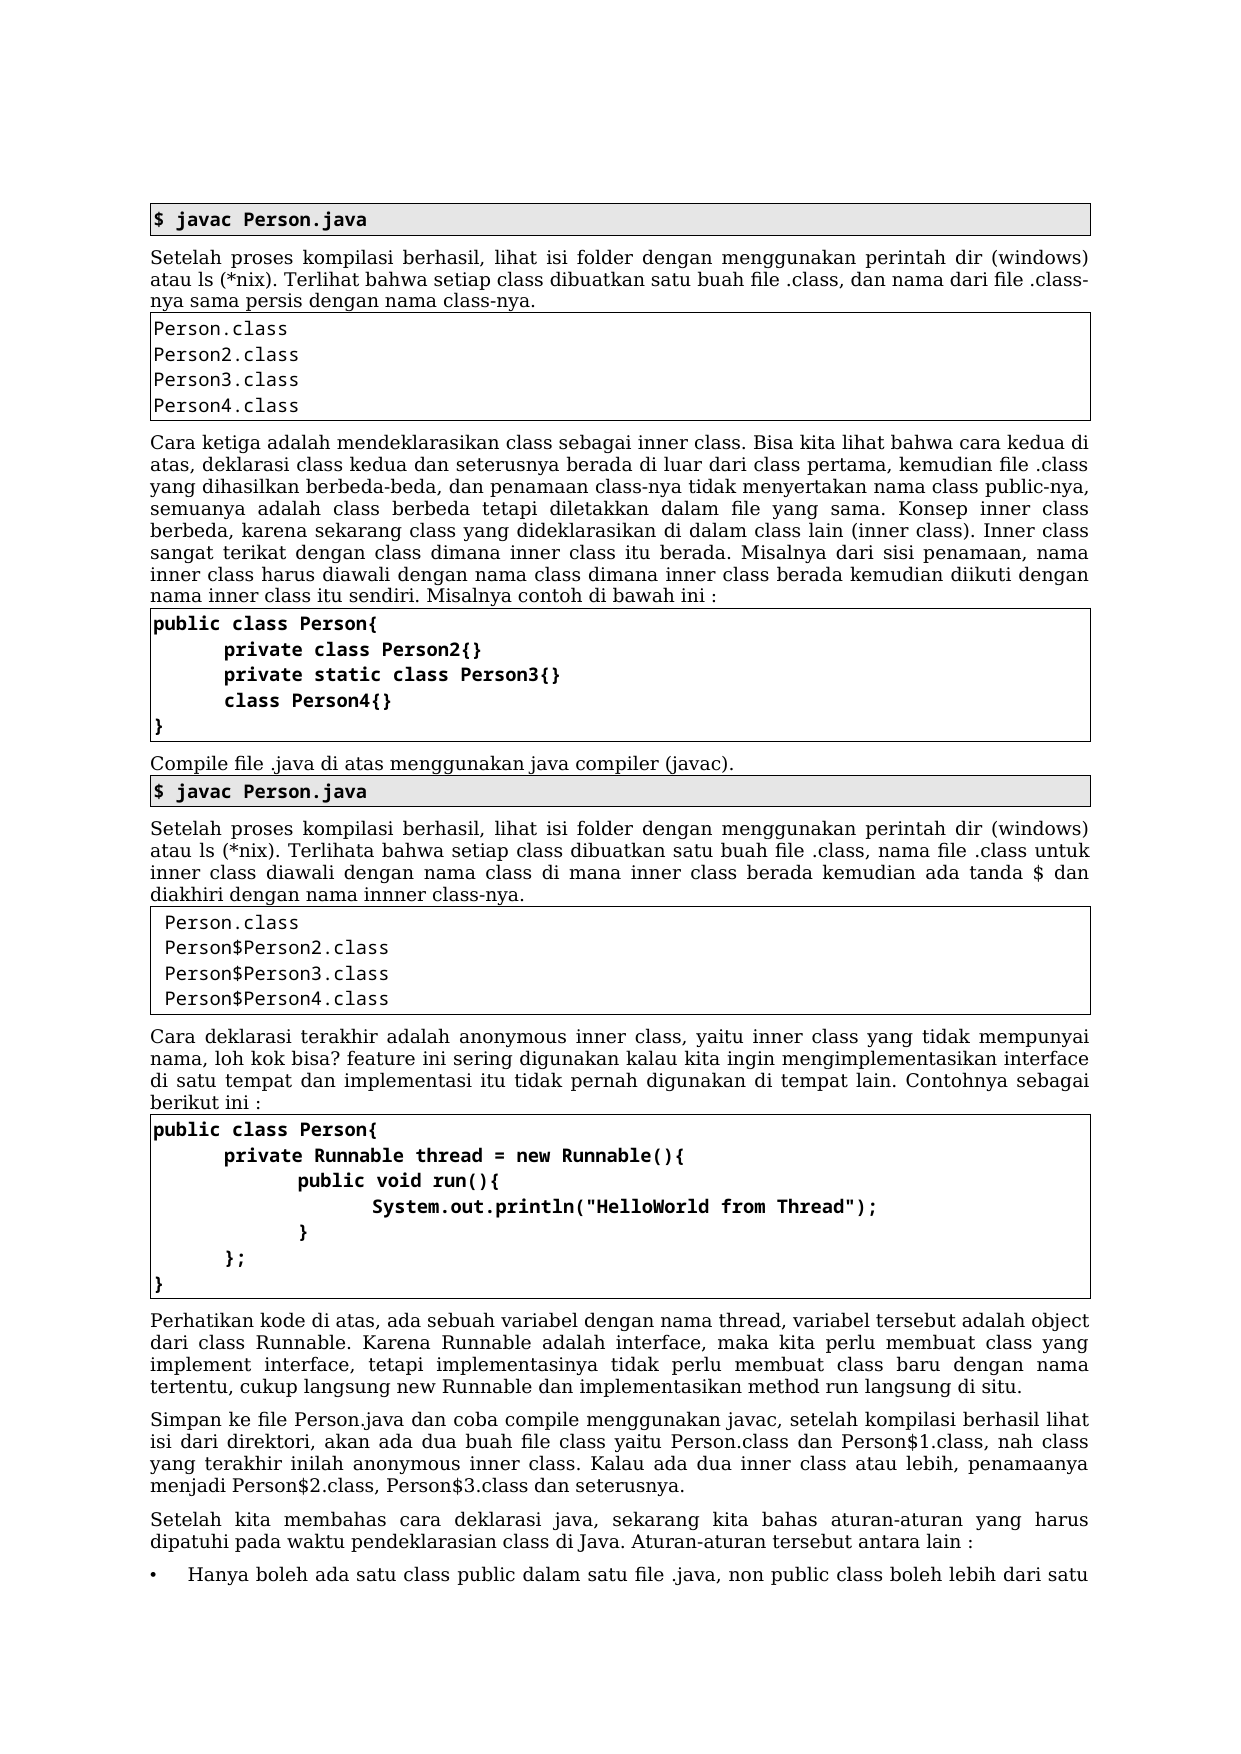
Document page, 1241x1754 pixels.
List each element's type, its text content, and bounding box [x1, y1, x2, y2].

text Person$Person4.class [151, 982, 1090, 1014]
text class Person4{} [151, 684, 1090, 709]
text private Runnable thread = new Runnable(){ [151, 1139, 1090, 1164]
text } [151, 709, 1090, 741]
text Setelah proses kompilasi berhasil, lihat isi folder dengan menggunakan perintah dir (windows) atau ls (*nix). Terlihat bahwa setiap class dibuatkan satu buah file .class, dan nama dari file .class-nya sama persis dengan nama class-nya. [150, 247, 1091, 312]
text }; [151, 1241, 1090, 1267]
text Perhatikan kode di atas, ada sebuah variabel dengan nama thread, variabel tersebut adalah object dari class Runnable. Karena Runnable adalah interface, maka kita perlu membuat class yang implement interface, tetapi implementasinya tidak perlu membuat class baru dengan nama tertentu, cukup langsung new Runnable dan implementasikan method run langsung di situ. [150, 1310, 1091, 1398]
text } [151, 1267, 1090, 1298]
text Compile file .java di atas menggunakan java compiler (javac). [150, 753, 1091, 775]
text Person$Person3.class [151, 957, 1090, 982]
text $ javac Person.java [151, 776, 1090, 806]
text Person4.class [151, 389, 1090, 420]
text $ javac Person.java [151, 204, 1090, 235]
text Cara ketiga adalah mendeklarasikan class sebagai inner class. Bisa kita lihat bahwa cara kedua di atas, deklarasi class kedua dan seterusnya berada di luar dari class pertama, kemudian file .class yang dihasilkan berbeda-beda, dan penamaan class-nya tidak menyertakan nama class public-nya, semuanya adalah class berbeda tetapi diletakkan dalam file yang sama. Konsep inner class berbeda, karena sekarang class yang dideklarasikan di dalam class lain (inner class). Inner class sangat terikat dengan class dimana inner class itu berada. Misalnya dari sisi penamaan, nama inner class harus diawali dengan nama class dimana inner class berada kemudian diikuti dengan nama inner class itu sendiri. Misalnya contoh di bawah ini : [150, 432, 1091, 607]
text private class Person2{} [151, 633, 1090, 658]
text Person2.class [151, 338, 1090, 363]
text public class Person{ [151, 609, 1090, 633]
text public void run(){ [151, 1164, 1090, 1190]
text Setelah kita membahas cara deklarasi java, sekarang kita bahas aturan-aturan yang harus dipatuhi pada waktu pendeklarasian class di Java. Aturan-aturan tersebut antara lain : [150, 1509, 1091, 1552]
text Cara deklarasi terakhir adalah anonymous inner class, yaitu inner class yang tidak mempunyai nama, loh kok bisa? feature ini sering digunakan kalau kita ingin mengimplementasikan interface di satu tempat dan implementasi itu tidak pernah digunakan di tempat lain. Contohnya sebagai berikut ini : [150, 1026, 1091, 1113]
text private static class Person3{} [151, 658, 1090, 684]
text Setelah proses kompilasi berhasil, lihat isi folder dengan menggunakan perintah dir (windows) atau ls (*nix). Terlihata bahwa setiap class dibuatkan satu buah file .class, nama file .class untuk inner class diawali dengan nama class di mana inner class berada kemudian ada tanda $ dan diakhiri dengan nama innner class-nya. [150, 818, 1091, 906]
text Person$Person2.class [151, 931, 1090, 957]
text Person.class [151, 907, 1090, 931]
text Person3.class [151, 363, 1090, 389]
text public class Person{ [151, 1115, 1090, 1139]
text System.out.println("HelloWorld from Thread"); [151, 1190, 1090, 1216]
text Person.class [151, 313, 1090, 338]
text } [151, 1216, 1090, 1241]
list Hanya boleh ada satu class public dalam satu file .java, non public class boleh lebih dari satu [150, 1564, 1091, 1586]
text Simpan ke file Person.java dan coba compile menggunakan javac, setelah kompilasi berhasil lihat isi dari direktori, akan ada dua buah file class yaitu Person.class dan Person$1.class, nah class yang terakhir inilah anonymous inner class. Kalau ada dua inner class atau lebih, penamaanya menjadi Person$2.class, Person$3.class dan seterusnya. [150, 1409, 1091, 1497]
